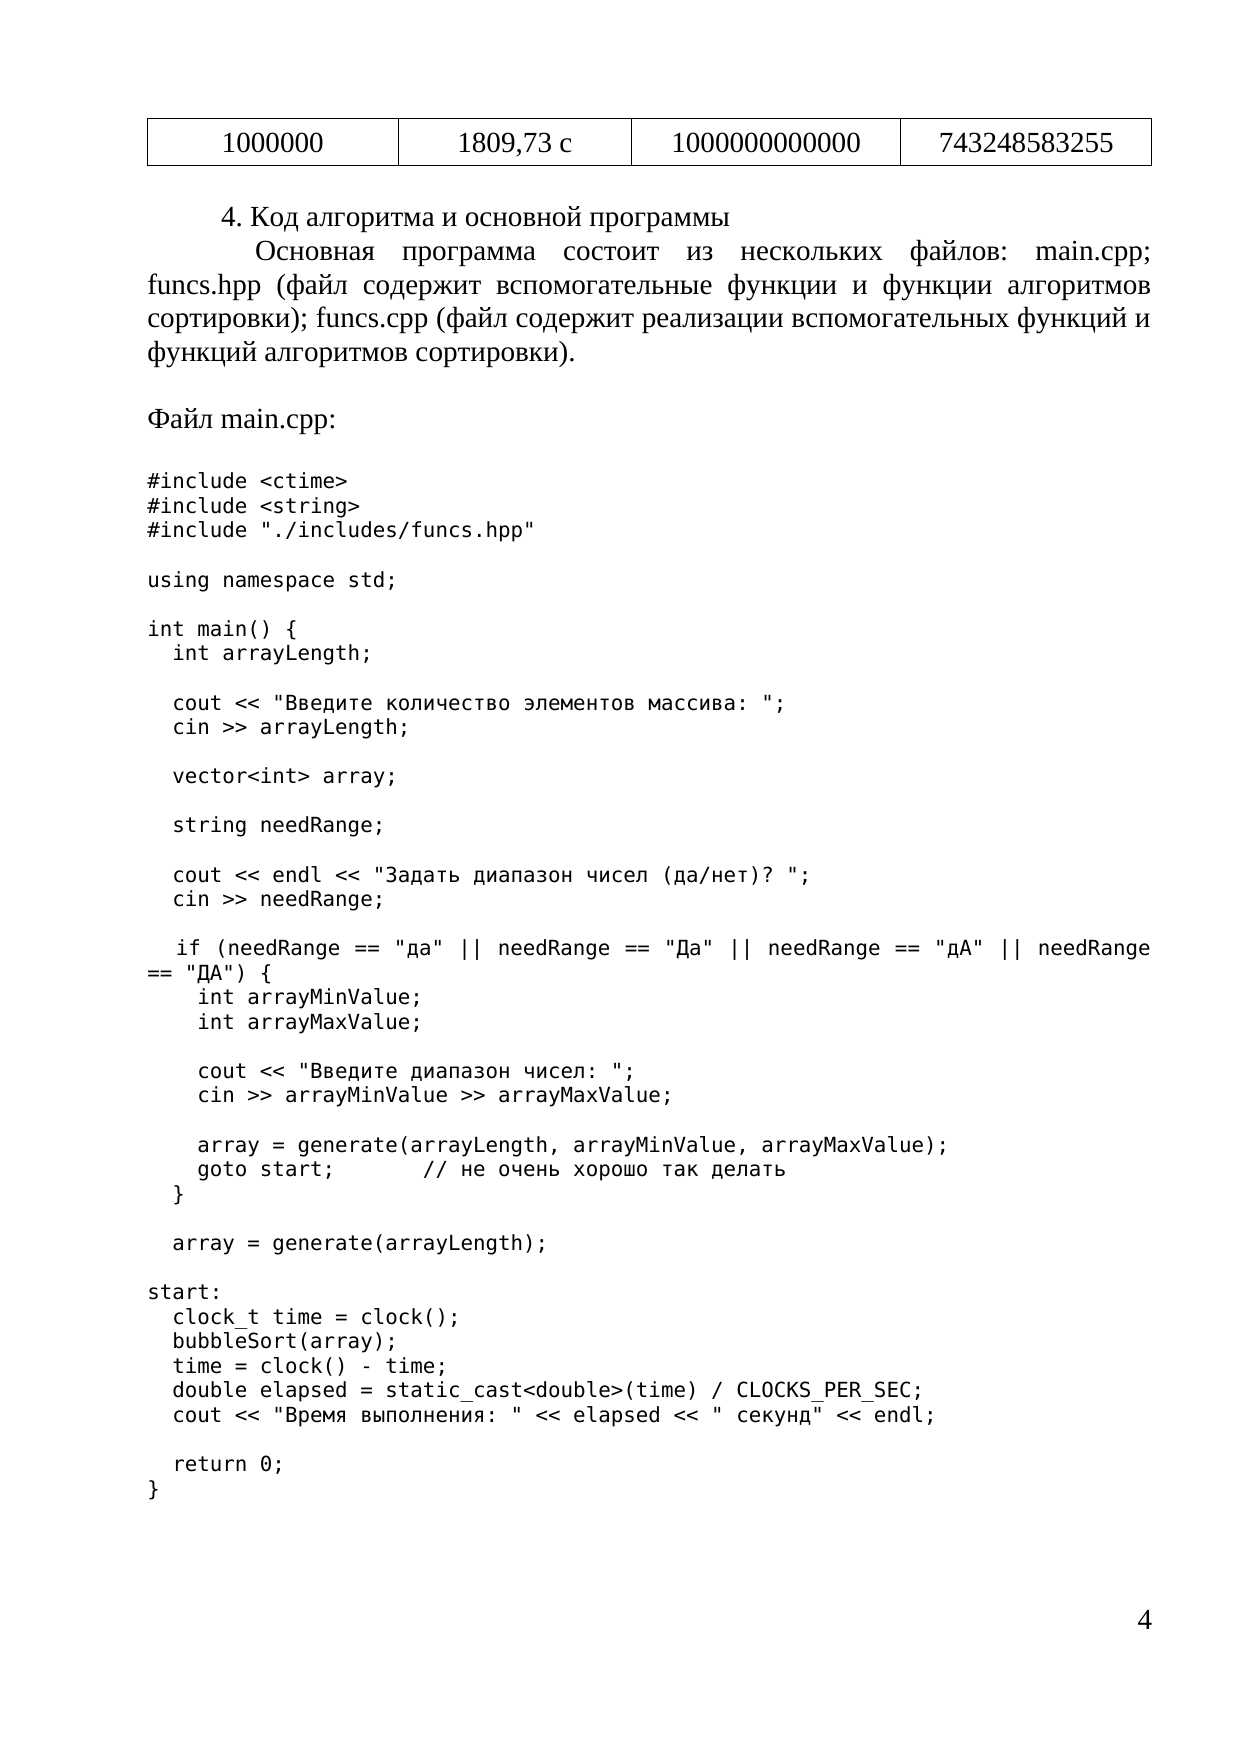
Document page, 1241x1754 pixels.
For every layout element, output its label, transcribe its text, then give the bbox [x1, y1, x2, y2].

text string needRange; [147, 813, 1152, 838]
table_cell 1809,73 с [399, 119, 631, 164]
text goto start; // не очень хорошо так делать [147, 1157, 1152, 1182]
table_cell 743248583255 [901, 119, 1151, 164]
text cin >> arrayLength; [147, 715, 1152, 739]
text } [147, 1477, 1152, 1501]
table_cell 1000000000000 [632, 119, 900, 164]
text int arrayMaxValue; [147, 1010, 1152, 1034]
text #include <string> [147, 494, 1152, 518]
text cout << "Время выполнения: " << elapsed << " секунд" << endl; [147, 1403, 1152, 1427]
text array = generate(arrayLength, arrayMinValue, arrayMaxValue); [147, 1133, 1152, 1157]
text int arrayLength; [147, 641, 1152, 666]
text time = clock() - time; [147, 1354, 1152, 1378]
text cin >> needRange; [147, 887, 1152, 911]
text double elapsed = static_cast<double>(time) / CLOCKS_PER_SEC; [147, 1378, 1152, 1403]
table_cell 1000000 [148, 119, 398, 164]
text if (needRange == "да" || needRange == "Да" || needRange == "дА" || needRange == "ДА") { [147, 936, 1152, 985]
text int arrayMinValue; [147, 985, 1152, 1009]
text } [147, 1182, 1152, 1206]
text Файл main.cpp: [147, 402, 1152, 435]
text clock_t time = clock(); [147, 1305, 1152, 1329]
text 4. Код алгоритма и основной программы [147, 199, 1152, 233]
text cout << "Введите количество элементов массива: "; [147, 691, 1152, 715]
text bubbleSort(array); [147, 1329, 1152, 1354]
text cin >> arrayMinValue >> arrayMaxValue; [147, 1083, 1152, 1108]
text cout << endl << "Задать диапазон чисел (да/нет)? "; [147, 863, 1152, 887]
text vector<int> array; [147, 764, 1152, 788]
text int main() { [147, 617, 1152, 641]
text start: [147, 1280, 1152, 1304]
text using namespace std; [147, 568, 1152, 592]
text return 0; [147, 1452, 1152, 1477]
text #include <ctime> [147, 469, 1152, 493]
text Основная программа состоит из нескольких файлов: main.cpp; funcs.hpp (файл содержит вспомогательные функции и функции алгоритмов сортировки); funcs.cpp (файл содержит реализации вспомогательных функций и функций алгоритмов сортировки). [147, 233, 1152, 367]
text array = generate(arrayLength); [147, 1231, 1152, 1255]
text cout << "Введите диапазон чисел: "; [147, 1059, 1152, 1083]
text #include "./includes/funcs.hpp" [147, 518, 1152, 543]
